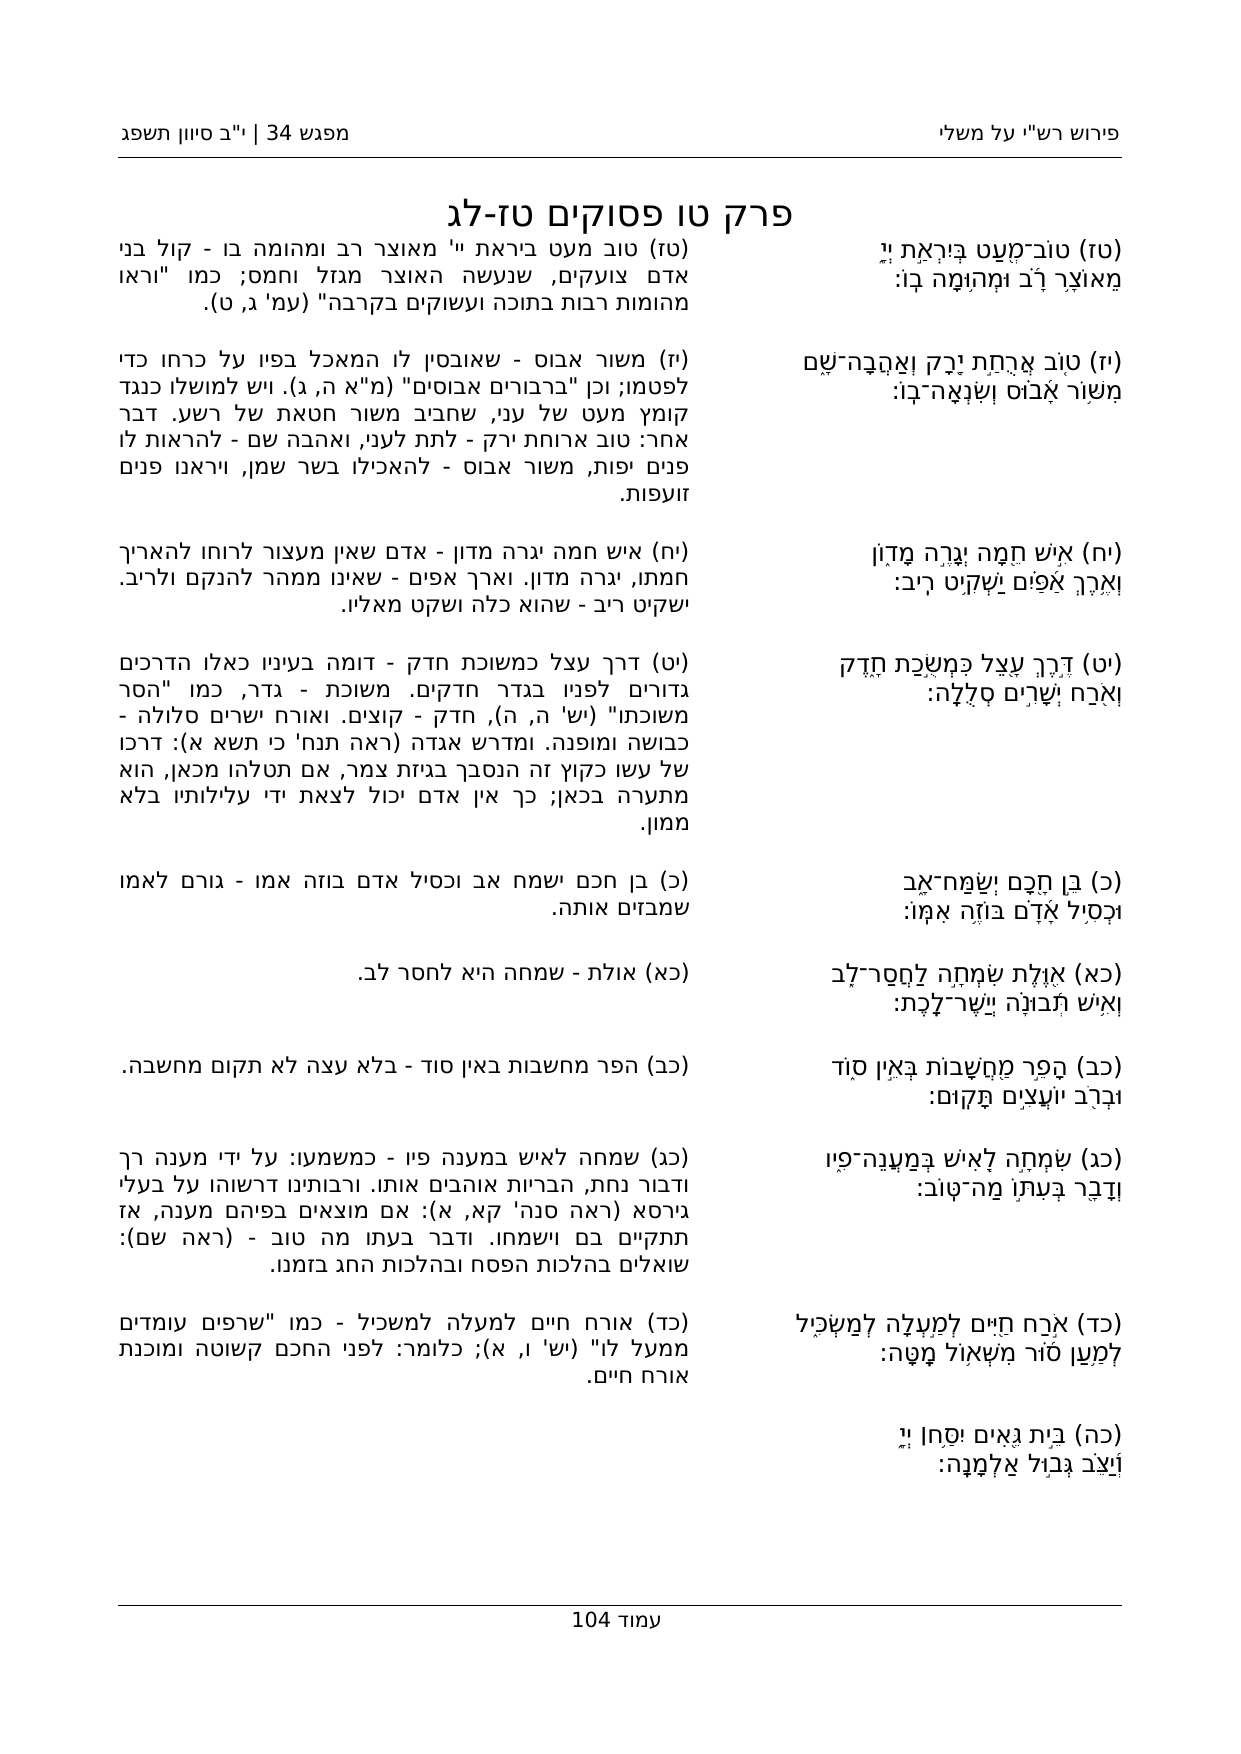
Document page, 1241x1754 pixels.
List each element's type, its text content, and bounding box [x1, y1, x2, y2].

table_header (טז) טוב מעט ביראת יי' מאוצר רב ומהומה בו - קול בני אדם צועקים, שנעשה האוצר מגזל וחמס; כמו "וראו מהומות רבות בתוכה ועשוקים בקרבה" (עמ' ג, ט). [118, 235, 690, 347]
table_cell [690, 867, 709, 959]
table_cell [690, 1420, 709, 1512]
table_cell (יח) איש חמה יגרה מדון - אדם שאין מעצור לרוחו להאריך חמתו, יגרה מדון. וארך אפים - שאינו ממהר להנקם ולריב. ישקיט ריב - שהוא כלה ושקט מאליו. [118, 538, 690, 649]
table_cell (יז) ט֤וֹב אֲרֻחַ֣ת יָ֭רָק וְאַהֲבָה־שָׁ֑ם מִשּׁ֥וֹר אָ֝ב֗וּס וְשִׂנְאָה־בֽוֹ: [709, 347, 1123, 538]
table_cell (יט) דרך עצל כמשוכת חדק - דומה בעיניו כאלו הדרכים גדורים לפניו בגדר חדקים. משוכת - גדר, כמו "הסר משוכתו" (יש' ה, ה), חדק - קוצים. ואורח ישרים סלולה - כבושה ומופנה. ומדרש אגדה (ראה תנח' כי תשא א): דרכו של עשו כקוץ זה הנסבך בגיזת צמר, אם תטלהו מכאן, הוא מתערה בכאן; כך אין אדם יכול לצאת ידי עלילותיו בלא ממון. [118, 649, 690, 867]
table_cell (כא) אולת - שמחה היא לחסר לב. [118, 960, 690, 1052]
table_cell (כג) שִׂמְחָ֣ה לָ֭אִישׁ בְּמַעֲנֵה־פִ֑יו וְדָבָ֖ר בְּעִתּ֣וֹ מַה־טּֽוֹב: [709, 1144, 1123, 1309]
table_cell (כב) הפר מחשבות באין סוד - בלא עצה לא תקום מחשבה. [118, 1052, 690, 1144]
table_cell [690, 1309, 709, 1420]
table_cell (כ) בֵּ֣ן חָ֭כָם יְשַׂמַּח־אָ֑ב וּכְסִ֥יל אָ֝דָ֗ם בּוֹזֶ֥ה אִמּֽוֹ: [709, 867, 1123, 959]
table_cell (כד) אורח חיים למעלה למשכיל - כמו "שרפים עומדים ממעל לו" (יש' ו, א); כלומר: לפני החכם קשוטה ומוכנת אורח חיים. [118, 1309, 690, 1420]
table_cell (כה) בֵּ֣ית גֵּ֭אִים יִסַּ֥ח׀ יְיָ֑ וְ֝יַצֵּ֗ב גְּב֣וּל אַלְמָנָֽה: [709, 1420, 1123, 1512]
table_cell [690, 1052, 709, 1144]
table_cell (כא) אִ֭וֶּלֶת שִׂמְחָ֣ה לַחֲסַר־לֵ֑ב וְאִ֥ישׁ תְּ֝בוּנָ֗ה יְיַשֶּׁר־לָֽכֶת: [709, 960, 1123, 1052]
table_cell (כד) אֹ֣רַח חַ֭יִּים לְמַ֣עְלָה לְמַשְׂכִּ֑יל לְמַ֥עַן ס֝֗וּר מִשְּׁא֥וֹל מָֽטָּה: [709, 1309, 1123, 1420]
table_header (טז) טוֹב־מְ֭עַט בְּיִרְאַ֣ת יְיָ֑ מֵאוֹצָ֥ר רָ֝֗ב וּמְה֥וּמָה בֽוֹ: [709, 235, 1123, 347]
table_cell [690, 538, 709, 649]
table_cell (כג) שמחה לאיש במענה פיו - כמשמעו: על ידי מענה רך ודבור נחת, הבריות אוהבים אותו. ורבותינו דרשוהו על בעלי גירסא (ראה סנה' קא, א): אם מוצאים בפיהם מענה, אז תתקיים בם וישמחו. ודבר בעתו מה טוב - (ראה שם): שואלים בהלכות הפסח ובהלכות החג בזמנו. [118, 1144, 690, 1309]
table_header [690, 235, 709, 347]
table_cell [690, 1144, 709, 1309]
table_cell (יח) אִ֣ישׁ חֵ֭מָה יְגָרֶ֣ה מָד֑וֹן וְאֶ֥רֶךְ אַ֝פַּ֗יִם יַשְׁקִ֥יט רִֽיב: [709, 538, 1123, 649]
table_cell (כ) בן חכם ישמח אב וכסיל אדם בוזה אמו - גורם לאמו שמבזים אותה. [118, 867, 690, 959]
table_cell [690, 960, 709, 1052]
table_cell (יז) משור אבוס - שאובסין לו המאכל בפיו על כרחו כדי לפטמו; וכן "ברבורים אבוסים" (מ"א ה, ג). ויש למושלו כנגד קומץ מעט של עני, שחביב משור חטאת של רשע. דבר אחר: טוב ארוחת ירק - לתת לעני, ואהבה שם - להראות לו פנים יפות, משור אבוס - להאכילו בשר שמן, ויראנו פנים זועפות. [118, 347, 690, 538]
table_cell [118, 1420, 690, 1512]
text פרק טו פסוקים טז-לג [118, 192, 1122, 235]
table_cell [690, 347, 709, 538]
table_cell (יט) דֶּ֣רֶךְ עָ֭צֵל כִּמְשֻׂ֣כַת חָ֑דֶק וְאֹ֖רַח יְשָׁרִ֣ים סְלֻלָֽה: [709, 649, 1123, 867]
table_cell (כב) הָפֵ֣ר מַ֭חֲשָׁבוֹת בְּאֵ֣ין ס֑וֹד וּבְרֹ֖ב יוֹעֲצִ֣ים תָּקֽוּם: [709, 1052, 1123, 1144]
table_cell [690, 649, 709, 867]
